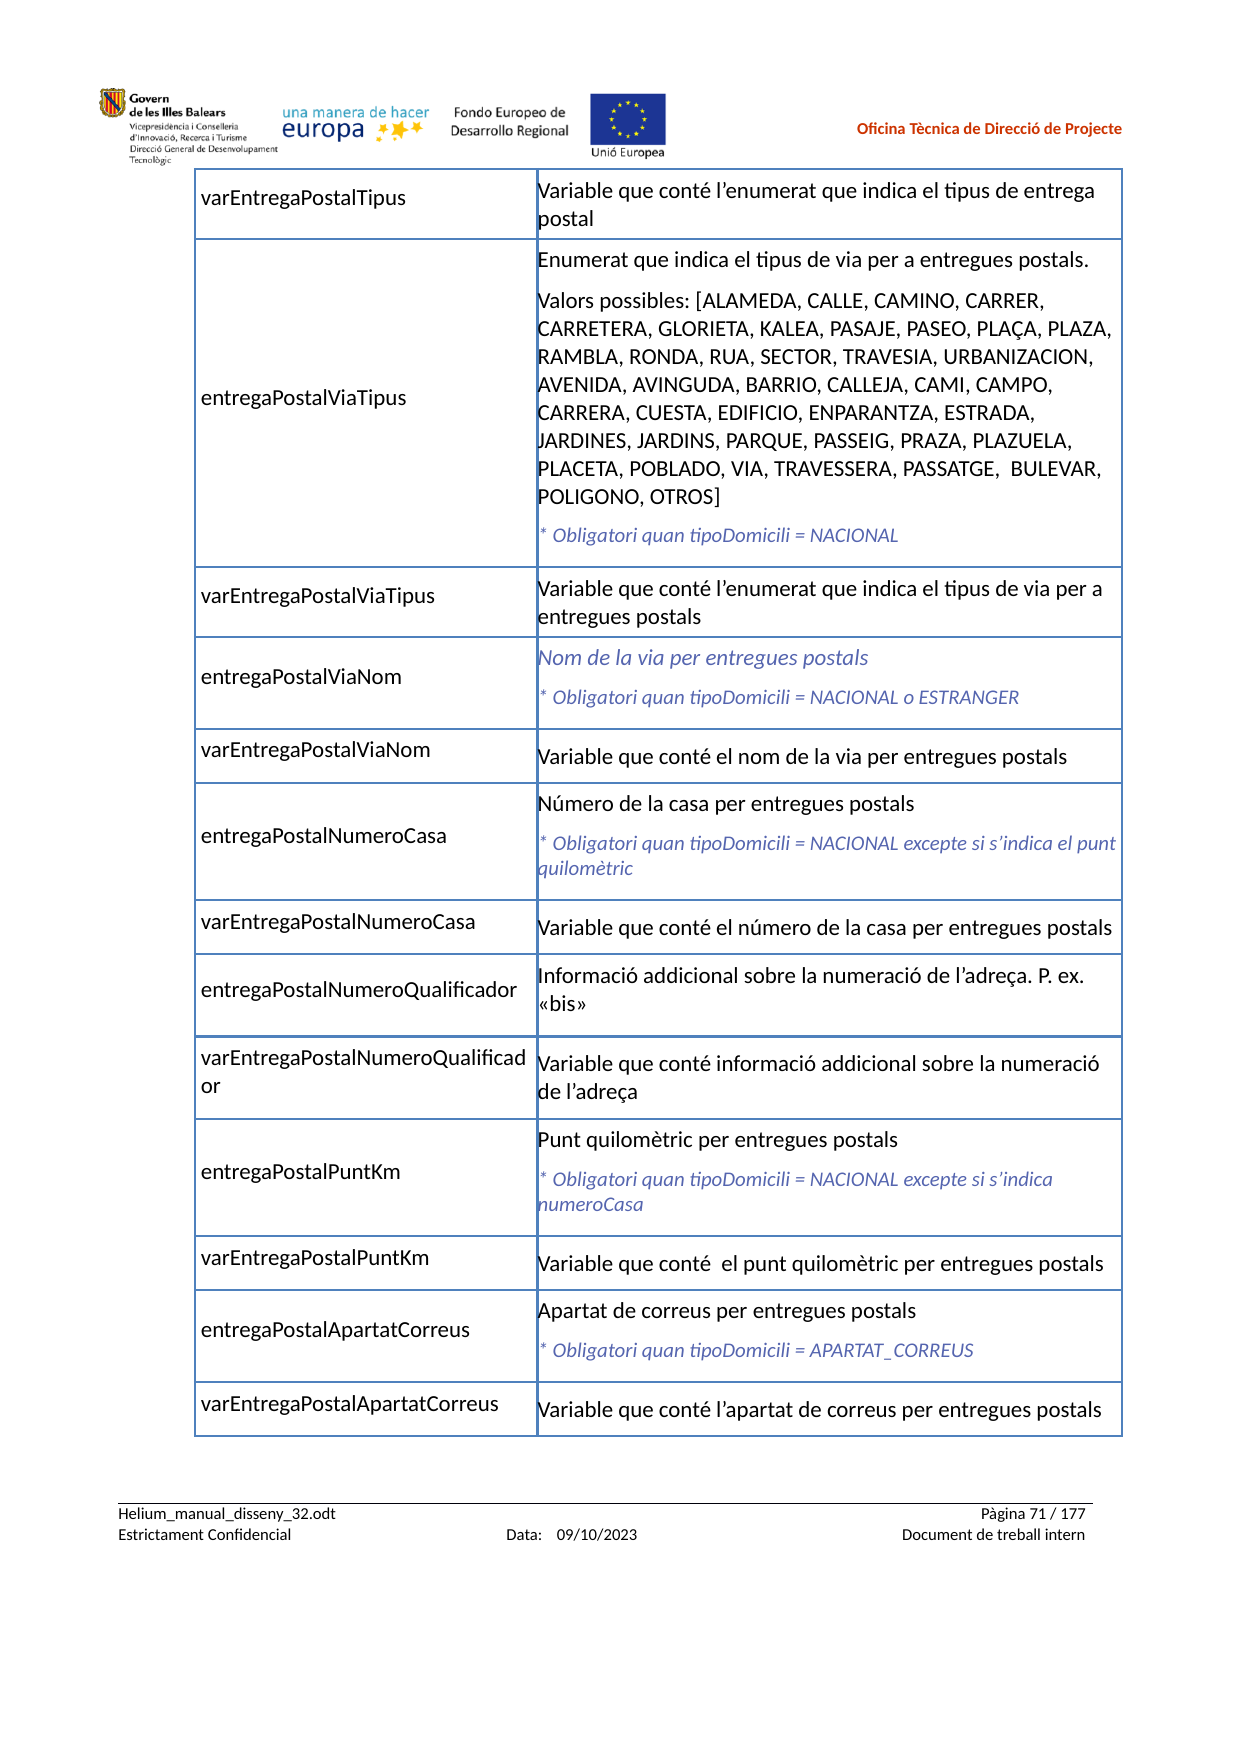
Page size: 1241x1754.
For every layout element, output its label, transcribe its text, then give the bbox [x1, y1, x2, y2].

picture [99, 87, 668, 166]
table_cell varEntregaPostalViaTipus [196, 568, 536, 636]
table_cell Variable que conté el punt quilomètric per entregues postals [539, 1237, 1121, 1289]
table_cell Variable que conté el nom de la via per entregues postals [539, 730, 1121, 782]
table_cell Informació addicional sobre la numeració de l’adreça. P. ex. «bis» [539, 955, 1121, 1035]
table_cell varEntregaPostalPuntKm [196, 1237, 536, 1289]
table_cell entregaPostalViaNom [196, 638, 536, 728]
table_cell Variable que conté l’apartat de correus per entregues postals [539, 1383, 1121, 1435]
table_cell Punt quilomètric per entregues postals * Obligatori quan tipoDomicili = NACIONAL excepte si s’indica numeroCasa [539, 1120, 1121, 1235]
table_cell Variable que conté el número de la casa per entregues postals [539, 901, 1121, 953]
table_cell Número de la casa per entregues postals * Obligatori quan tipoDomicili = NACIONAL excepte si s’indica el punt quilomètric [539, 784, 1121, 899]
table_cell Variable que conté l’enumerat que indica el tipus de entrega postal [539, 170, 1121, 237]
table_cell varEntregaPostalNumeroQualificador [196, 1038, 536, 1117]
table_cell Enumerat que indica el tipus de via per a entregues postals. Valors possibles: [ALAMEDA, CALLE, CAMINO, CARRER, CARRETERA, GLORIETA, KALEA, PASAJE, PASEO, PLAÇA, PLAZA, RAMBLA, RONDA, RUA, SECTOR, TRAVESIA, URBANIZACION, AVENIDA, AVINGUDA, BARRIO, CALLEJA, CAMI, CAMPO, CARRERA, CUESTA, EDIFICIO, ENPARANTZA, ESTRADA, JARDINES, JARDINS, PARQUE, PASSEIG, PRAZA, PLAZUELA, PLACETA, POBLADO, VIA, TRAVESSERA, PASSATGE, BULEVAR, POLIGONO, OTROS] * Obligatori quan tipoDomicili = NACIONAL [539, 240, 1121, 566]
table_cell varEntregaPostalApartatCorreus [196, 1383, 536, 1435]
table_cell entregaPostalViaTipus [196, 240, 536, 566]
table_cell Variable que conté l’enumerat que indica el tipus de via per a entregues postals [539, 568, 1121, 636]
table_cell entregaPostalApartatCorreus [196, 1291, 536, 1381]
table_cell varEntregaPostalViaNom [196, 730, 536, 782]
table_cell varEntregaPostalNumeroCasa [196, 901, 536, 953]
table_cell Variable que conté informació addicional sobre la numeració de l’adreça [539, 1038, 1121, 1117]
table_cell varEntregaPostalTipus [196, 170, 536, 237]
table_cell entregaPostalPuntKm [196, 1120, 536, 1235]
table_cell entregaPostalNumeroCasa [196, 784, 536, 899]
table_cell entregaPostalNumeroQualificador [196, 955, 536, 1035]
table_cell Nom de la via per entregues postals * Obligatori quan tipoDomicili = NACIONAL o ESTRANGER [539, 638, 1121, 728]
table_cell Apartat de correus per entregues postals * Obligatori quan tipoDomicili = APARTAT_CORREUS [539, 1291, 1121, 1381]
